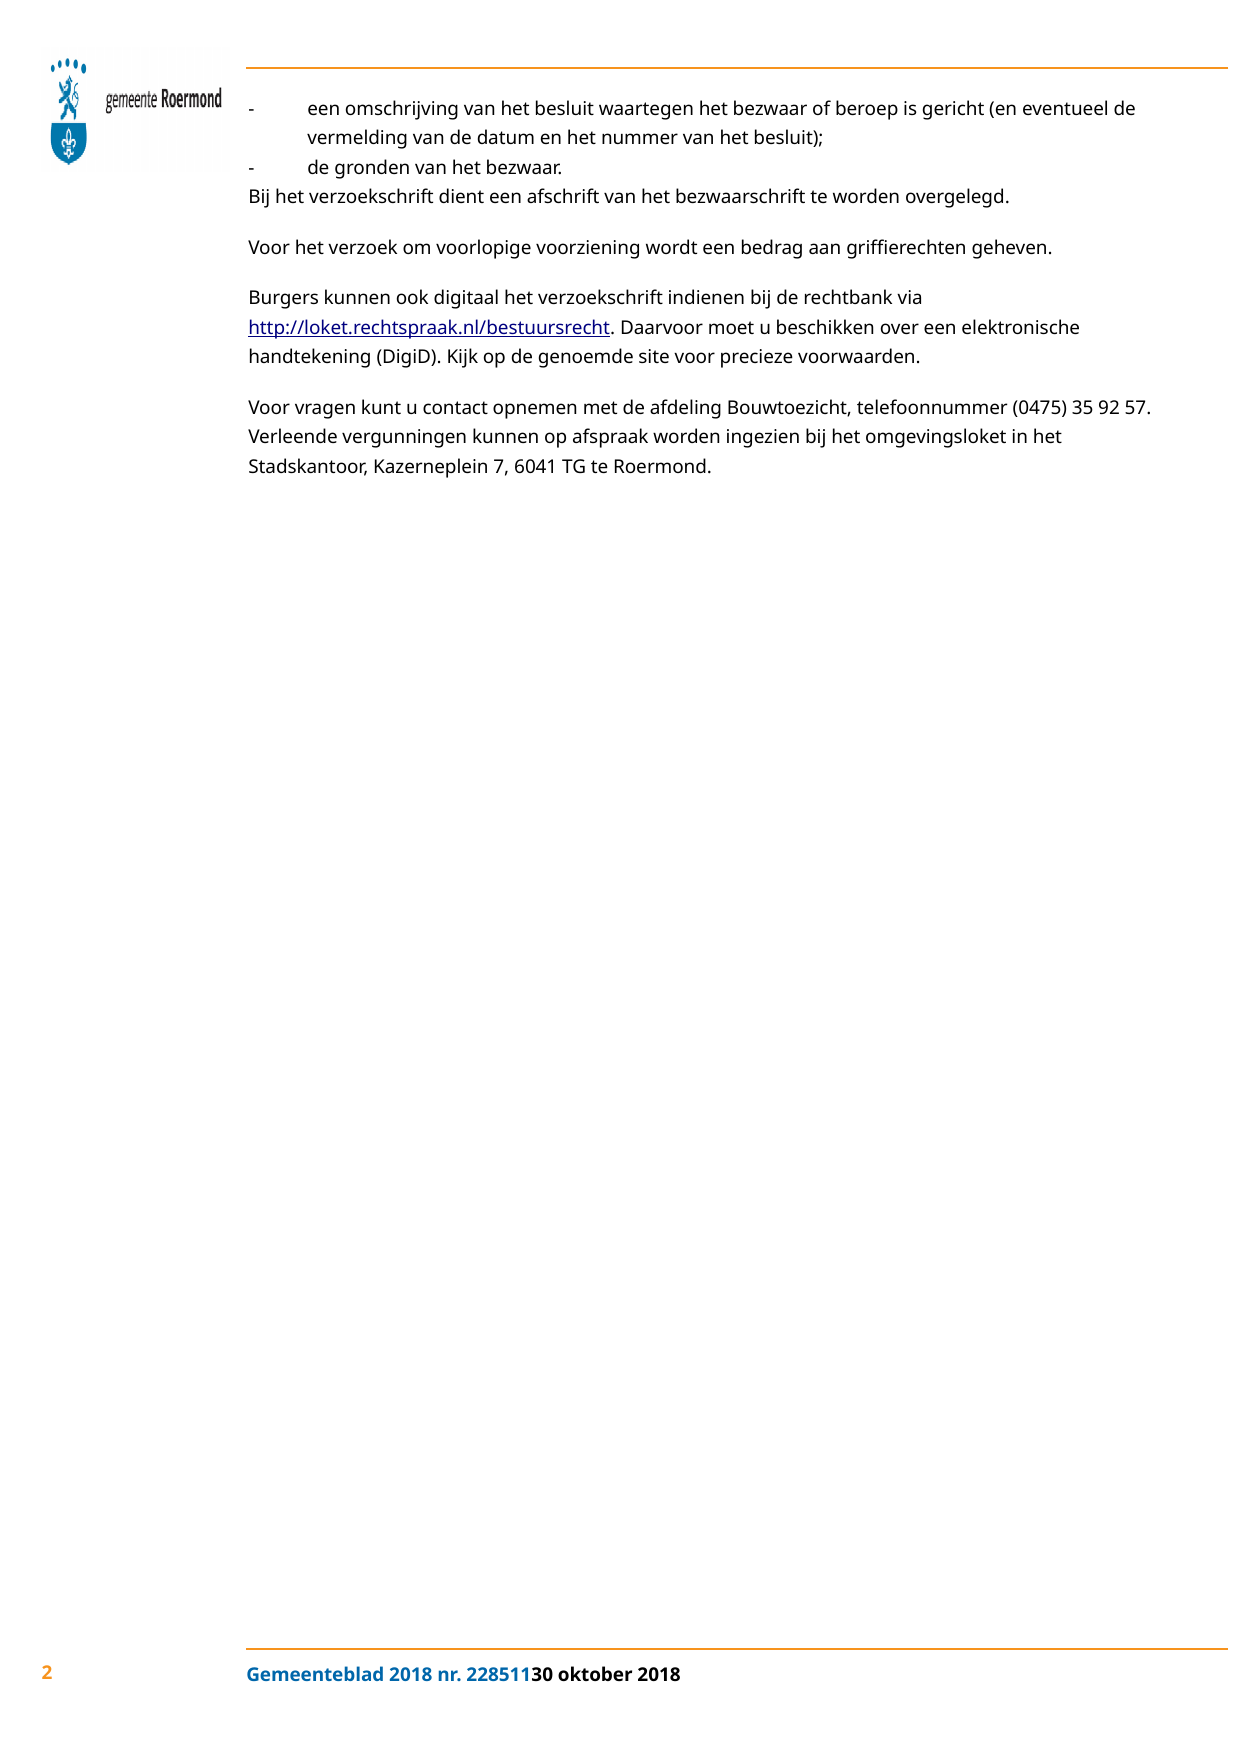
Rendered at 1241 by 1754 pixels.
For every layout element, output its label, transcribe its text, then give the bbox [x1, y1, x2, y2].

text Voor het verzoek om voorlopige voorziening wordt een bedrag aan griffierechten geheven. [248, 234, 1152, 260]
list de gronden van het bezwaar. [248, 154, 1152, 180]
picture [41, 47, 231, 172]
text Voor vragen kunt u contact opnemen met de afdeling Bouwtoezicht, telefoonnummer (0475) 35 92 57. Verleende vergunningen kunnen op afspraak worden ingezien bij het omgevingsloket in het Stadskantoor, Kazerneplein 7, 6041 TG te Roermond. [248, 394, 1152, 479]
text Burgers kunnen ook digitaal het verzoekschrift indienen bij de rechtbank via http://loket.rechtspraak.nl/bestuursrecht. Daarvoor moet u beschikken over een elektronische handtekening (DigiD). Kijk op de genoemde site voor precieze voorwaarden. [248, 284, 1152, 369]
text Bij het verzoekschrift dient een afschrift van het bezwaarschrift te worden overgelegd. [248, 183, 1152, 209]
list een omschrijving van het besluit waartegen het bezwaar of beroep is gericht (en eventueel de vermelding van de datum en het nummer van het besluit); [248, 95, 1152, 150]
